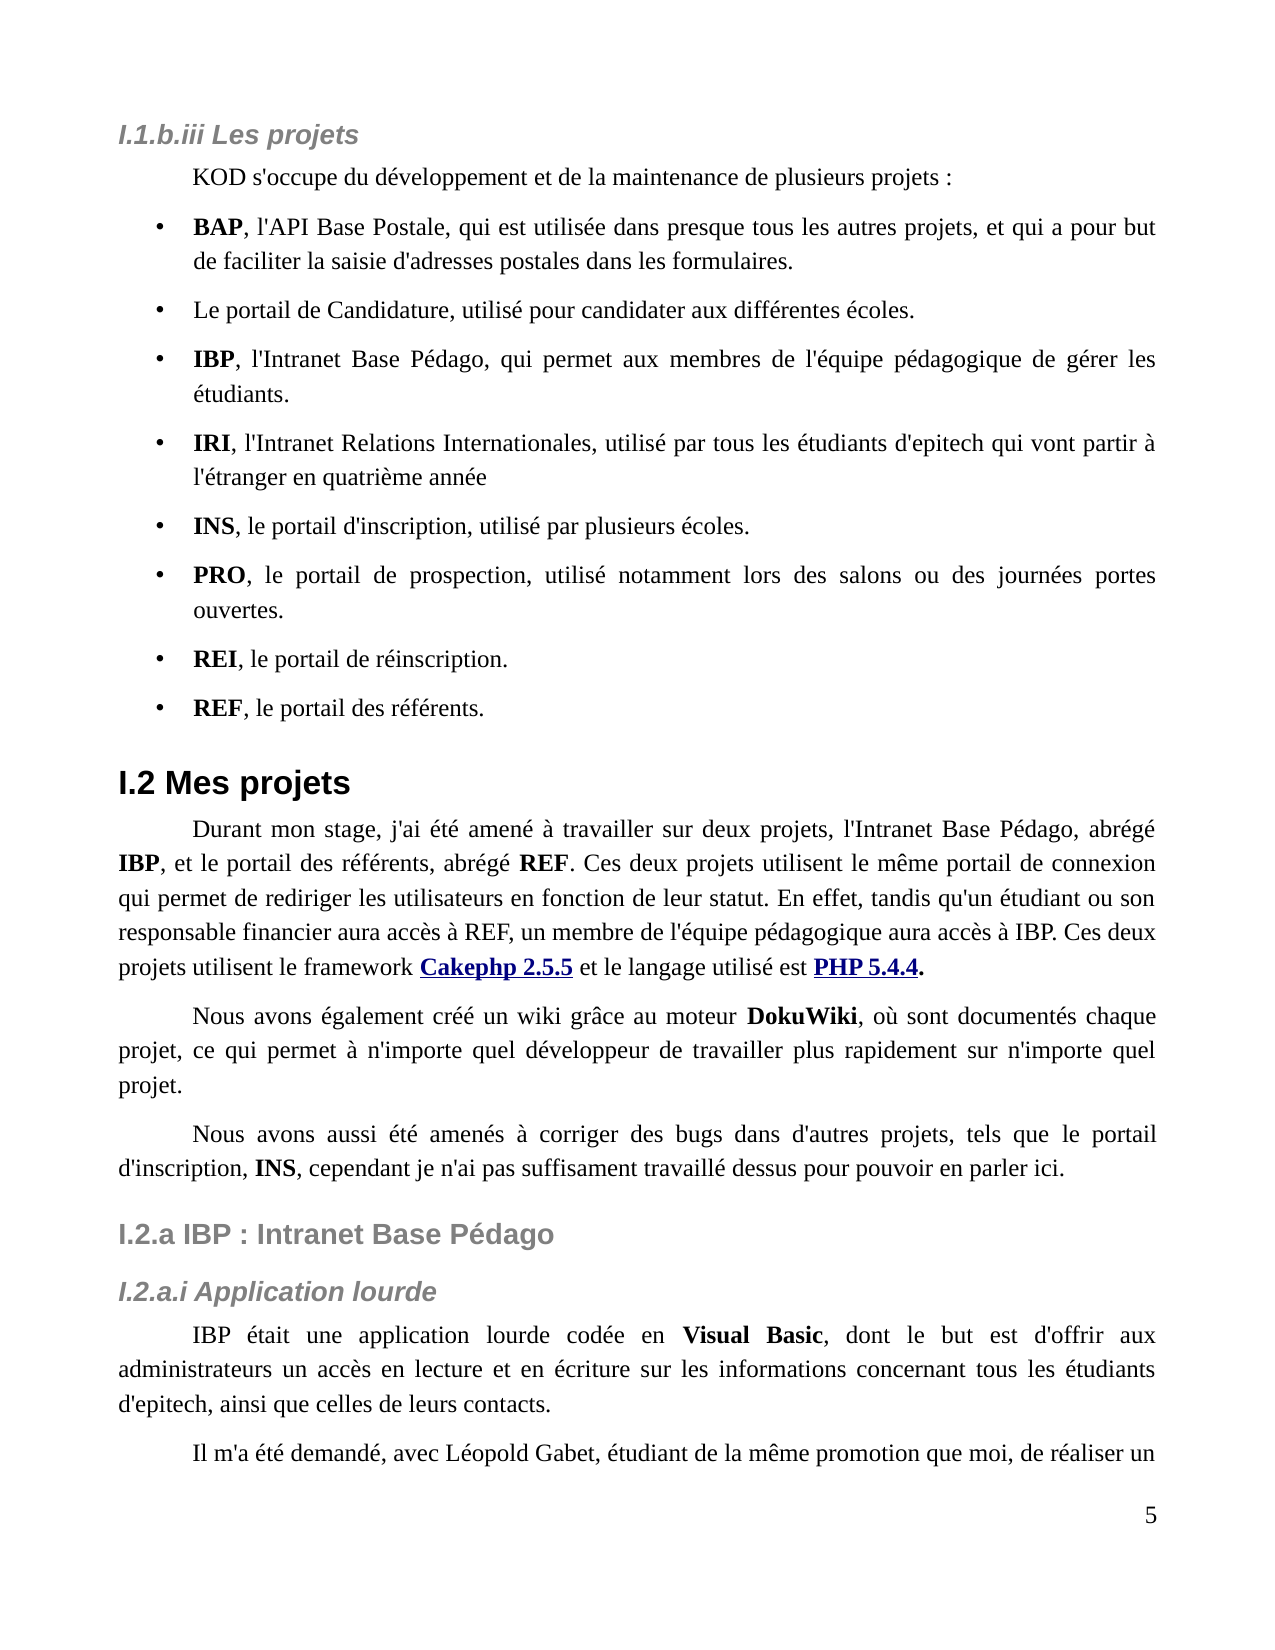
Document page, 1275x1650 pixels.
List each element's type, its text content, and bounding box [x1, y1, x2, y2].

list PRO, le portail de prospection, utilisé notamment lors des salons ou des journées portes ouvertes. [156, 560, 1157, 623]
subtitle I.2 Mes projets [118, 763, 1157, 801]
list REF, le portail des référents. [156, 693, 1157, 722]
list INS, le portail d'inscription, utilisé par plusieurs écoles. [156, 511, 1157, 540]
text Nous avons aussi été amenés à corriger des bugs dans d'autres projets, tels que le portail d'inscription, INS, cependant je n'ai pas suffisament travaillé dessus pour pouvoir en parler ici. [118, 1119, 1157, 1182]
text Il m'a été demandé, avec Léopold Gabet, étudiant de la même promotion que moi, de réaliser un [118, 1438, 1157, 1467]
subtitle I.2.a IBP : Intranet Base Pédago [118, 1217, 1157, 1251]
list REI, le portail de réinscription. [156, 644, 1157, 673]
subtitle I.1.b.iii Les projets [118, 118, 1157, 150]
text KOD s'occupe du développement et de la maintenance de plusieurs projets : [118, 162, 1157, 191]
text Durant mon stage, j'ai été amené à travailler sur deux projets, l'Intranet Base Pédago, abrégé IBP, et le portail des référents, abrégé REF. Ces deux projets utilisent le même portail de connexion qui permet de rediriger les utilisateurs en fonction de leur statut. En effet, tandis qu'un étudiant ou son responsable financier aura accès à REF, un membre de l'équipe pédagogique aura accès à IBP. Ces deux projets utilisent le framework Cakephp 2.5.5 et le langage utilisé est PHP 5.4.4. [118, 814, 1157, 981]
list Le portail de Candidature, utilisé pour candidater aux différentes écoles. [156, 295, 1157, 324]
text IBP était une application lourde codée en Visual Basic, dont le but est d'offrir aux administrateurs un accès en lecture et en écriture sur les informations concernant tous les étudiants d'epitech, ainsi que celles de leurs contacts. [118, 1320, 1157, 1418]
list IBP, l'Intranet Base Pédago, qui permet aux membres de l'équipe pédagogique de gérer les étudiants. [156, 344, 1157, 407]
list IRI, l'Intranet Relations Internationales, utilisé par tous les étudiants d'epitech qui vont partir à l'étranger en quatrième année [156, 428, 1157, 491]
text Nous avons également créé un wiki grâce au moteur DokuWiki, où sont documentés chaque projet, ce qui permet à n'importe quel développeur de travailler plus rapidement sur n'importe quel projet. [118, 1001, 1157, 1099]
subtitle I.2.a.i Application lourde [118, 1276, 1157, 1307]
list BAP, l'API Base Postale, qui est utilisée dans presque tous les autres projets, et qui a pour but de faciliter la saisie d'adresses postales dans les formulaires. [156, 212, 1157, 275]
